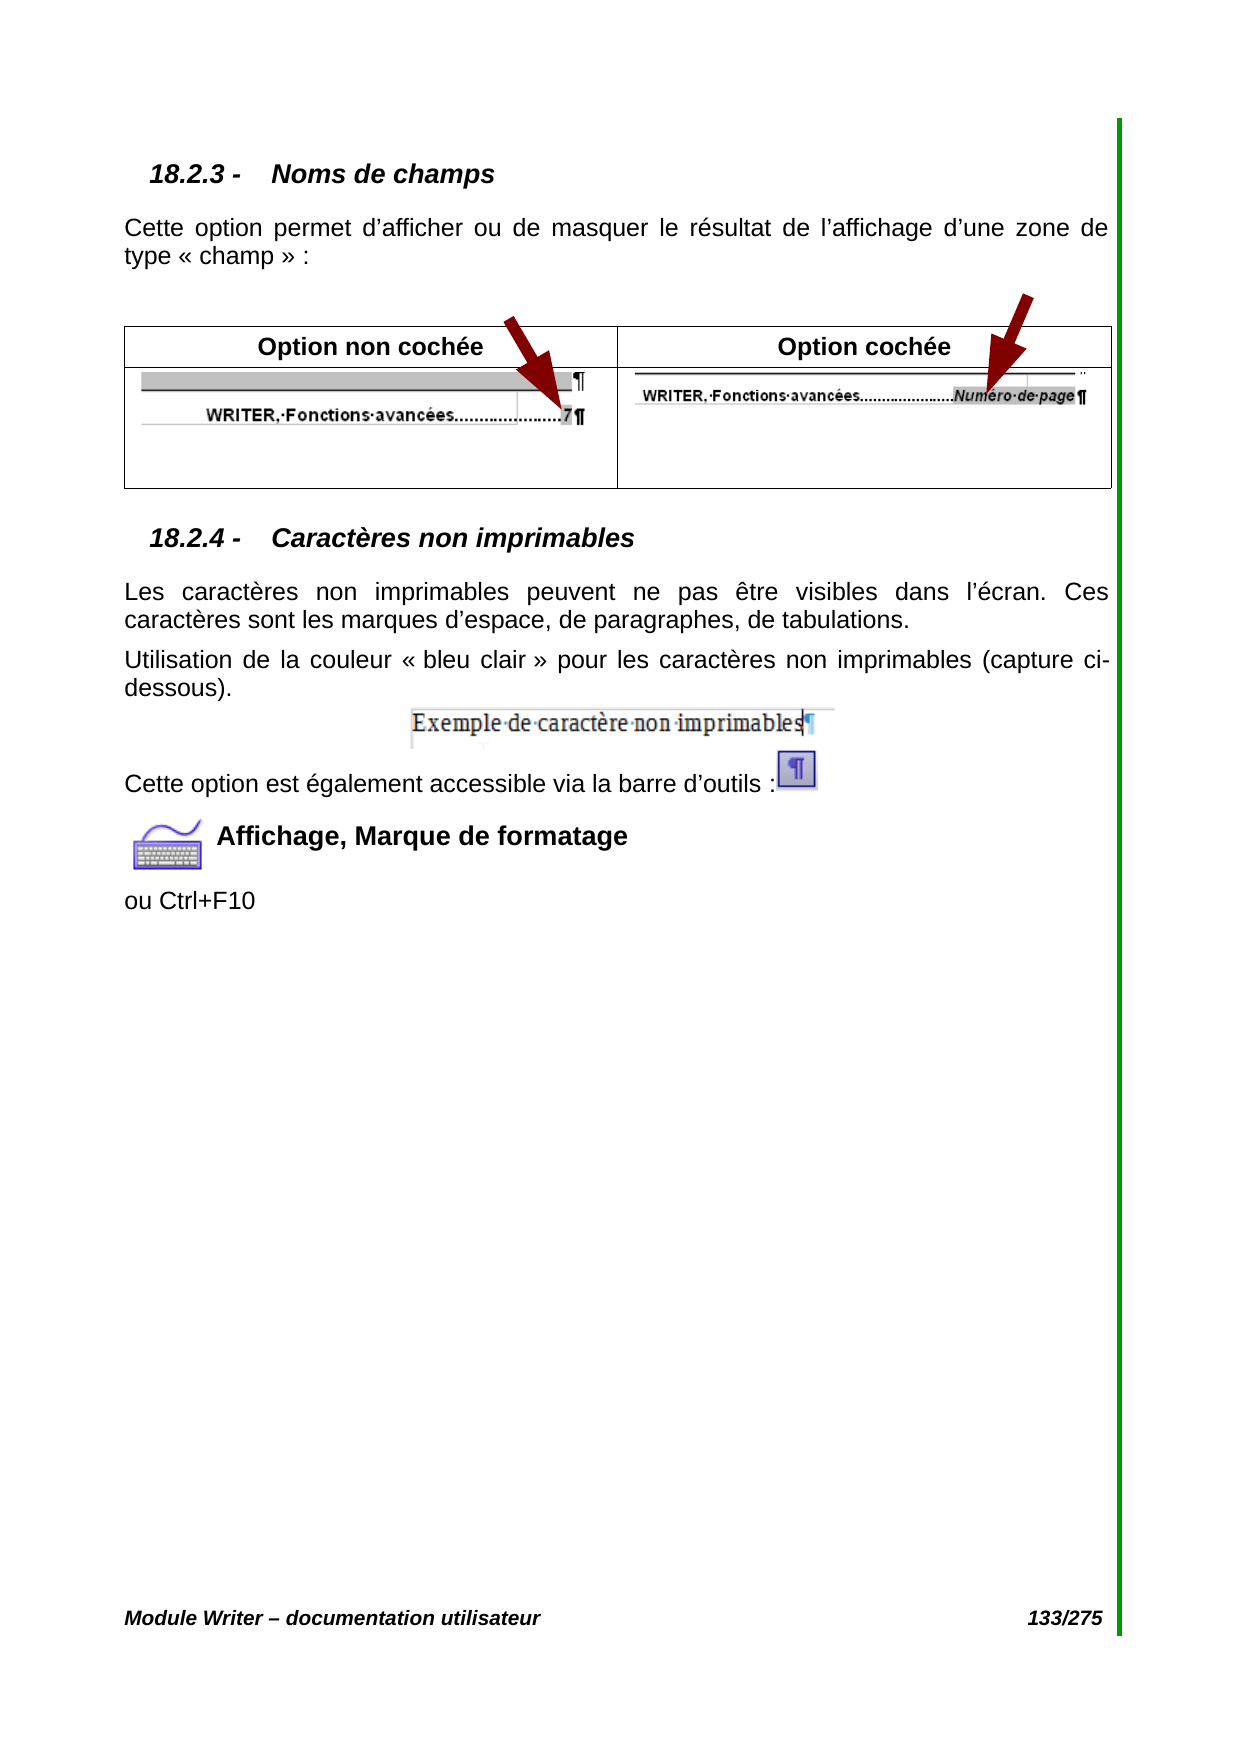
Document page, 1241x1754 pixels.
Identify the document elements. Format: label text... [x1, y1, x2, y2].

text ou Ctrl+F10 [124, 887, 1111, 914]
table_header [1012, 327, 1111, 367]
table_header Option cochée [618, 327, 1008, 367]
picture [634, 372, 1094, 417]
subtitle Noms de champs [149, 159, 1111, 190]
table_cell [618, 368, 1111, 488]
table_header [521, 327, 617, 367]
text Les caractères non imprimables peuvent ne pas être visibles dans l’écran. Ces caractères sont les marques d’espace, de paragraphes, de tabulations. [124, 578, 1111, 634]
picture [400, 701, 835, 792]
text Utilisation de la couleur « bleu clair » pour les caractères non imprimables (capture ci-dessous). [124, 646, 1111, 701]
picture [129, 808, 205, 884]
text Cette option est également accessible via la barre d’outils : [124, 766, 1111, 797]
picture [141, 372, 600, 453]
table_cell [125, 368, 617, 488]
text Cette option permet d’afficher ou de masquer le résultat de l’affichage d’une zone de type « champ » : [124, 214, 1111, 270]
table_header Option non cochée [125, 327, 526, 367]
text Affichage, Marque de formatage [205, 821, 1111, 851]
subtitle Caractères non imprimables [149, 523, 1111, 554]
